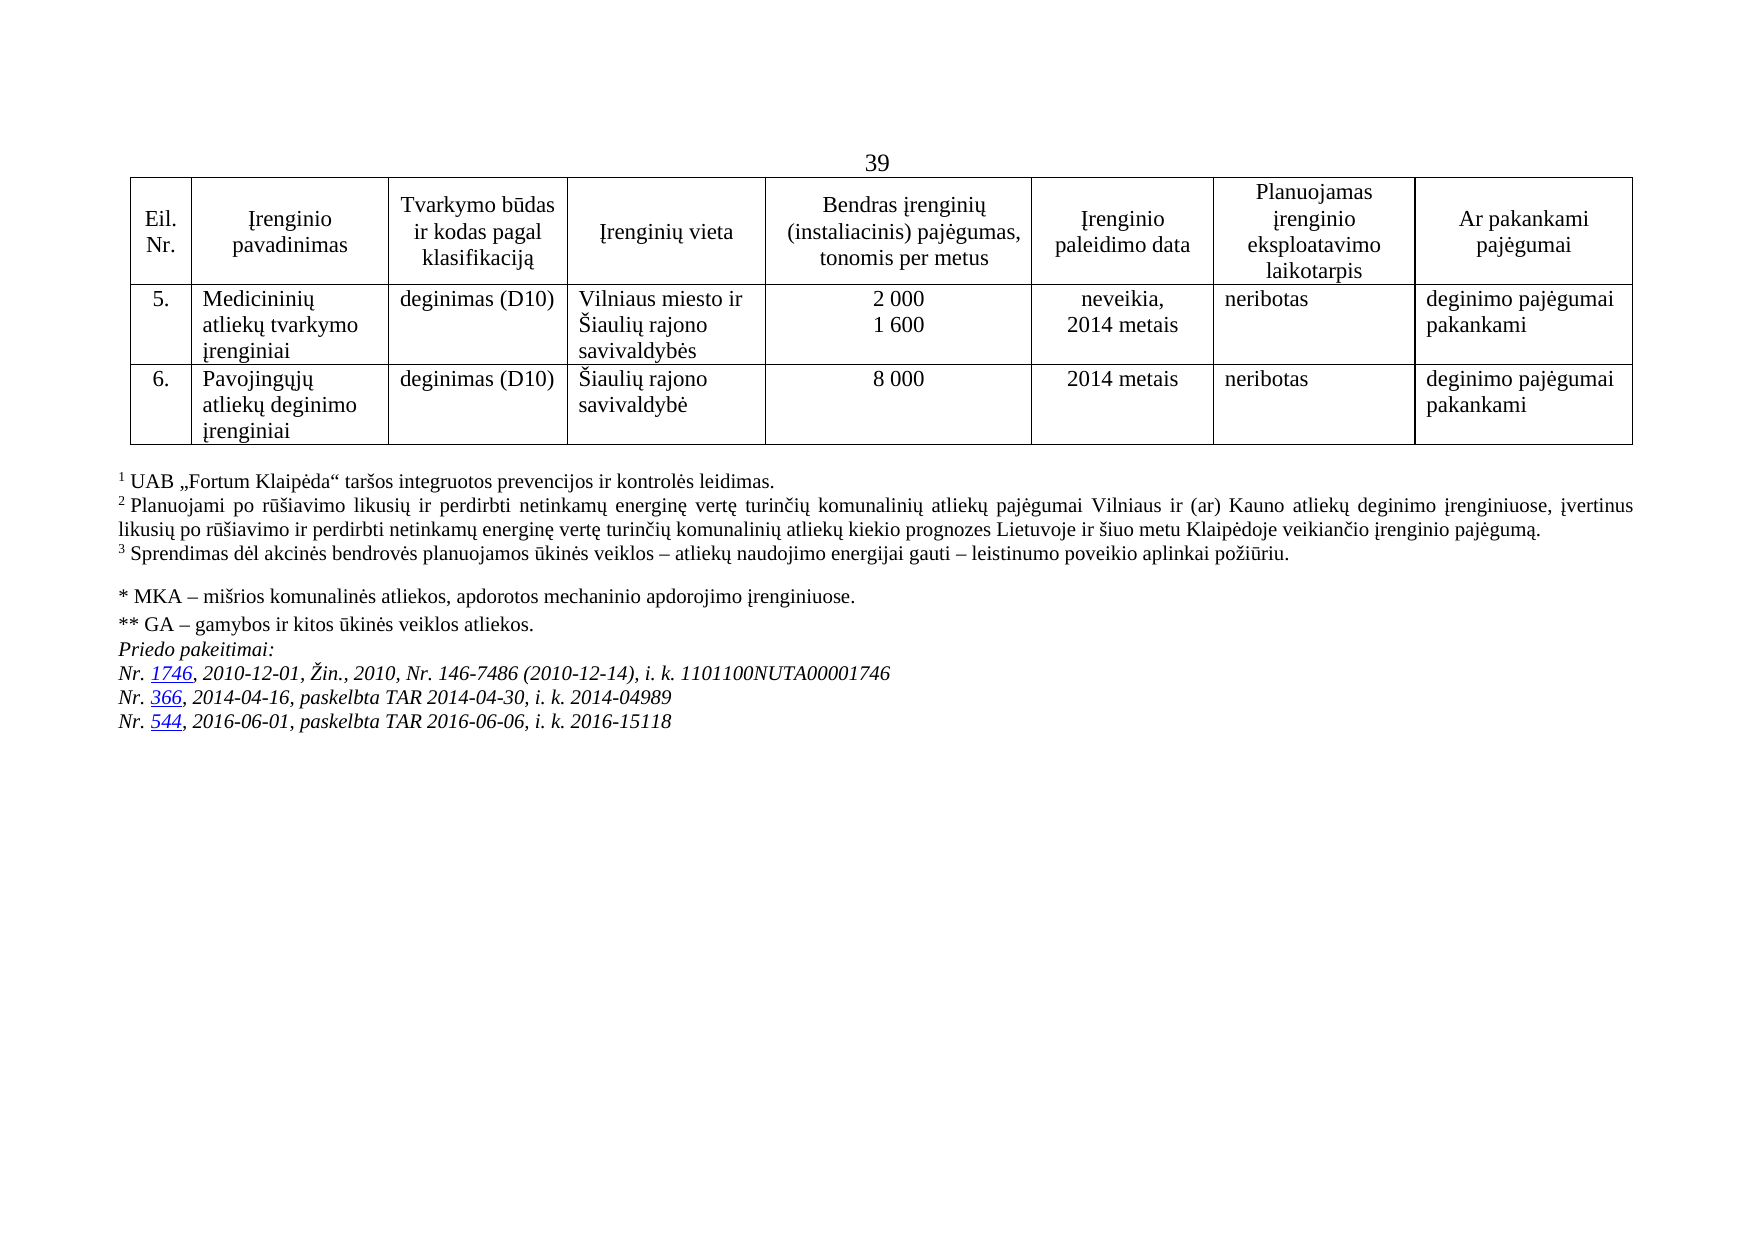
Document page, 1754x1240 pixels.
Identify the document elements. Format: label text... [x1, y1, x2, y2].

table_cell Vilniaus miesto ir Šiaulių rajono savivaldybės [568, 285, 765, 364]
table_cell neveikia, 2014 metais [1032, 285, 1213, 364]
text Nr. 366, 2014-04-16, paskelbta TAR 2014-04-30, i. k. 2014-04989 [118, 685, 1636, 709]
table_cell Šiaulių rajono savivaldybė [568, 365, 765, 444]
table_cell Medicininių atliekų tvarkymo įrenginiai [192, 285, 388, 364]
table_header Įrenginio paleidimo data [1032, 178, 1213, 284]
table_cell deginimo pajėgumai pakankami [1416, 285, 1632, 364]
table_cell neribotas [1214, 285, 1414, 364]
table_header Planuojamas įrenginio eksploatavimo laikotarpis [1214, 178, 1414, 284]
table_cell deginimas (D10) [389, 285, 567, 364]
text Nr. 544, 2016-06-01, paskelbta TAR 2016-06-06, i. k. 2016-15118 [118, 709, 1636, 733]
text ** GA – gamybos ir kitos ūkinės veiklos atliekos. [118, 608, 1636, 637]
table_header Bendras įrenginių (instaliacinis) pajėgumas, tonomis per metus [766, 178, 1031, 284]
table_header Eil. Nr. [131, 178, 191, 284]
table_cell deginimo pajėgumai pakankami [1416, 365, 1632, 444]
table_cell 2 000 1 600 [766, 285, 1031, 364]
table_cell 2014 metais [1032, 365, 1213, 444]
table_cell 5. [131, 285, 191, 364]
text 2 Planuojami po rūšiavimo likusių ir perdirbti netinkamų energinę vertę turinčių komunalinių atliekų pajėgumai Vilniaus ir (ar) Kauno atliekų deginimo įrenginiuose, įvertinus likusių po rūšiavimo ir perdirbti netinkamų energinę vertę turinčių komunalinių atliekų kiekio prognozes Lietuvoje ir šiuo metu Klaipėdoje veikiančio įrenginio pajėgumą. [118, 493, 1636, 541]
text Nr. 1746, 2010-12-01, Žin., 2010, Nr. 146-7486 (2010-12-14), i. k. 1101100NUTA00001746 [118, 661, 1636, 685]
text * MKA – mišrios komunalinės atliekos, apdorotos mechaninio apdorojimo įrenginiuose. [118, 584, 1636, 608]
table_cell 6. [131, 365, 191, 444]
table_header Tvarkymo būdas ir kodas pagal klasifikaciją [389, 178, 567, 284]
table_cell 8 000 [766, 365, 1031, 444]
text Priedo pakeitimai: [118, 637, 1636, 661]
table_header Įrenginių vieta [568, 178, 765, 284]
table_cell neribotas [1214, 365, 1414, 444]
table_header Ar pakankami pajėgumai [1416, 178, 1632, 284]
text 1 UAB „Fortum Klaipėda“ taršos integruotos prevencijos ir kontrolės leidimas. [118, 469, 1636, 493]
text 3 Sprendimas dėl akcinės bendrovės planuojamos ūkinės veiklos – atliekų naudojimo energijai gauti – leistinumo poveikio aplinkai požiūriu. [118, 541, 1636, 565]
table_cell Pavojingųjų atliekų deginimo įrenginiai [192, 365, 388, 444]
table_cell deginimas (D10) [389, 365, 567, 444]
table_header Įrenginio pavadinimas [192, 178, 388, 284]
